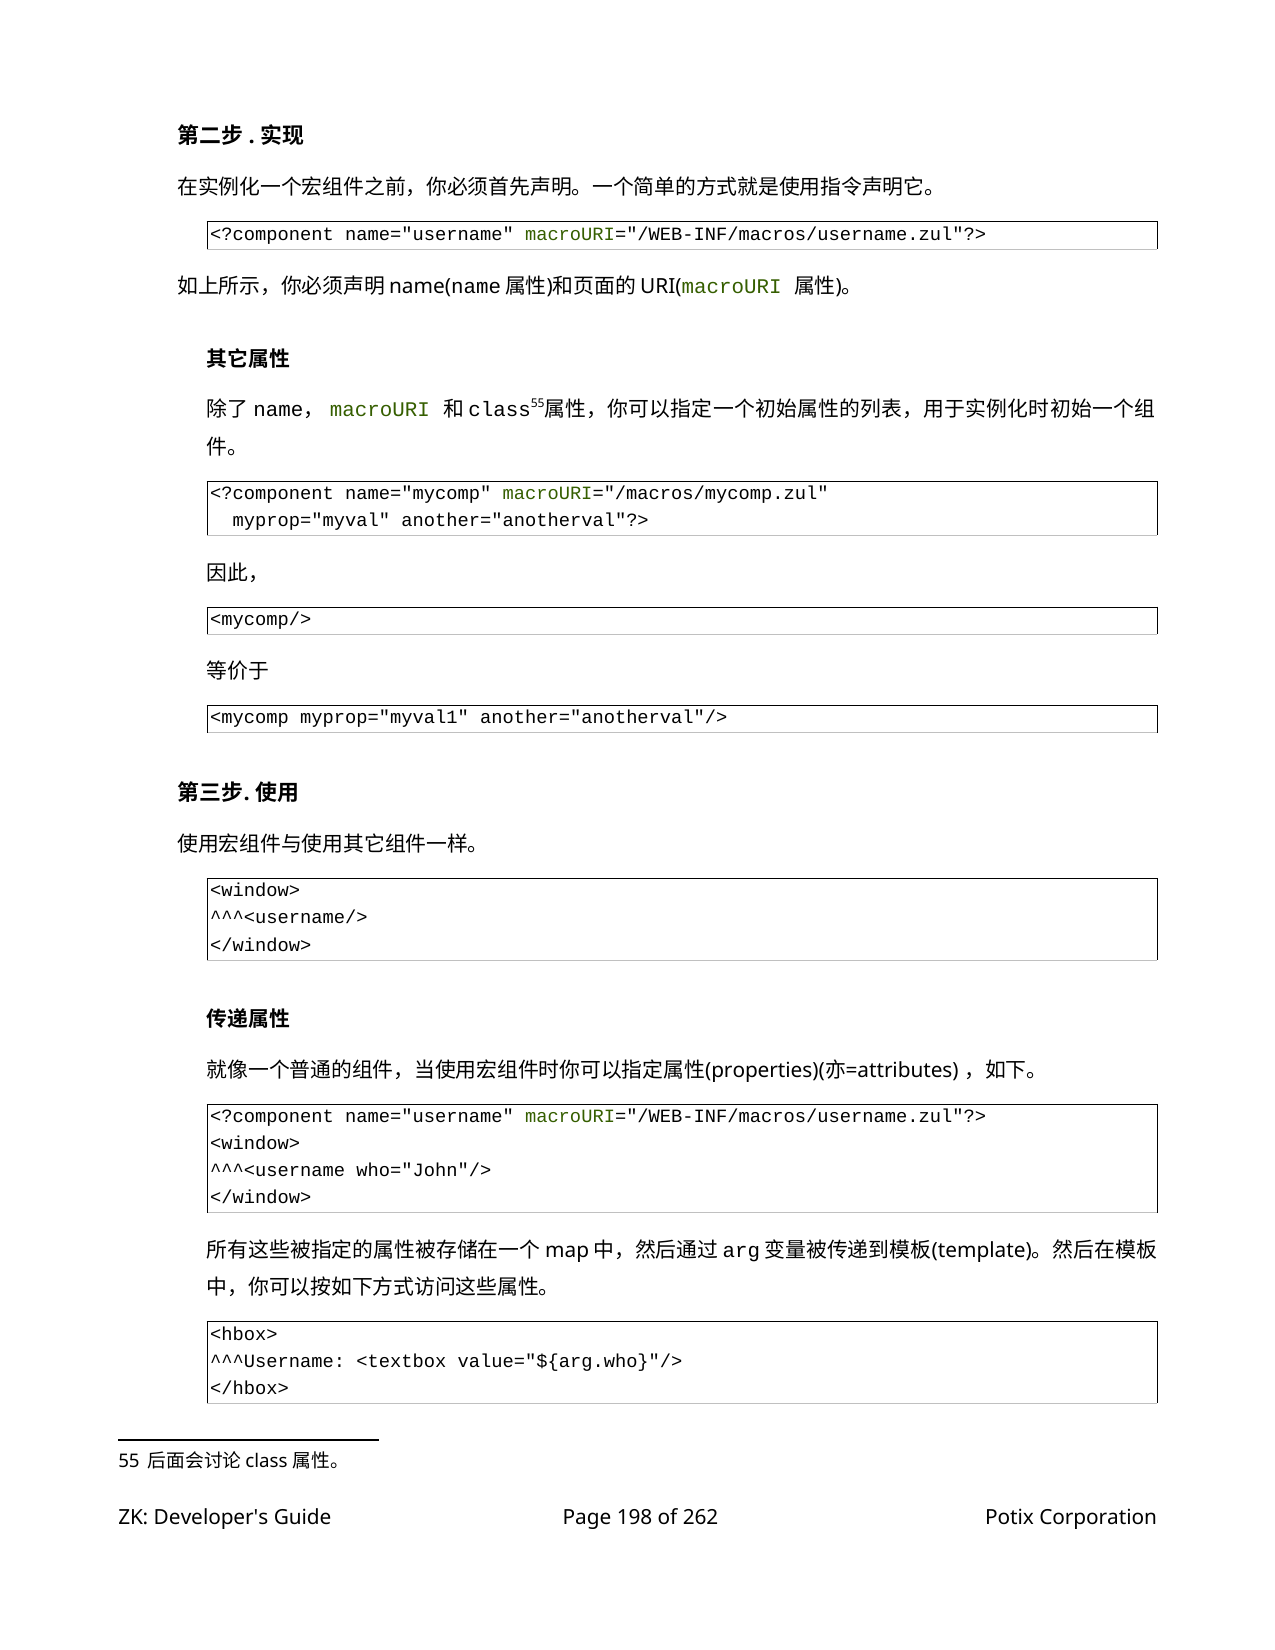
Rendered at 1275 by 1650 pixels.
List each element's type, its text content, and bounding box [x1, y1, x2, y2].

text </window> [208, 933, 1157, 960]
text 除了name， macroURI 和class属性，你可以指定一个初始属性的列表，用于实例化时初始一个组件。 [207, 393, 1157, 460]
subtitle 其它属性 [207, 342, 1157, 372]
text <window> [208, 1131, 1157, 1155]
text 所有这些被指定的属性被存储在一个map中，然后通过arg变量被传递到模板(template)。然后在模板中，你可以按如下方式访问这些属性。 [207, 1233, 1157, 1301]
subtitle 第二步 . 实现 [177, 118, 1157, 150]
text 在实例化一个宏组件之前，你必须首先声明。一个简单的方式就是使用指令声明它。 [177, 171, 1157, 201]
text 如上所示，你必须声明name(name属性)和页面的URI(macroURI 属性)。 [177, 269, 1157, 299]
text 后面会讨论class 属性。 [118, 1446, 1157, 1473]
text ^^^<username who="John"/> [208, 1158, 1157, 1182]
text </window> [208, 1185, 1157, 1212]
text <?component name="username" macroURI="/WEB-INF/macros/username.zul"?> [208, 222, 1157, 249]
text <?component name="username" macroURI="/WEB-INF/macros/username.zul"?> [208, 1105, 1157, 1128]
text 因此， [207, 556, 1157, 586]
text <mycomp/> [208, 608, 1157, 634]
text ^^^Username: <textbox value="${arg.who}"/> [208, 1349, 1157, 1373]
text <?component name="mycomp" macroURI="/macros/mycomp.zul" [208, 482, 1157, 505]
text <window> [208, 879, 1157, 902]
text </hbox> [208, 1376, 1157, 1403]
text myprop="myval" another="anotherval"?> [208, 508, 1157, 535]
text ^^^<username/> [208, 905, 1157, 930]
text <hbox> [208, 1322, 1157, 1346]
text 就像一个普通的组件，当使用宏组件时你可以指定属性(properties)(亦=attributes) ，如下。 [207, 1053, 1157, 1083]
text 等价于 [207, 654, 1157, 684]
text <mycomp myprop="myval1" another="anotherval"/> [208, 706, 1157, 732]
subtitle 传递属性 [207, 1002, 1157, 1032]
subtitle 第三步. 使用 [177, 775, 1157, 807]
text 使用宏组件与使用其它组件一样。 [177, 828, 1157, 858]
